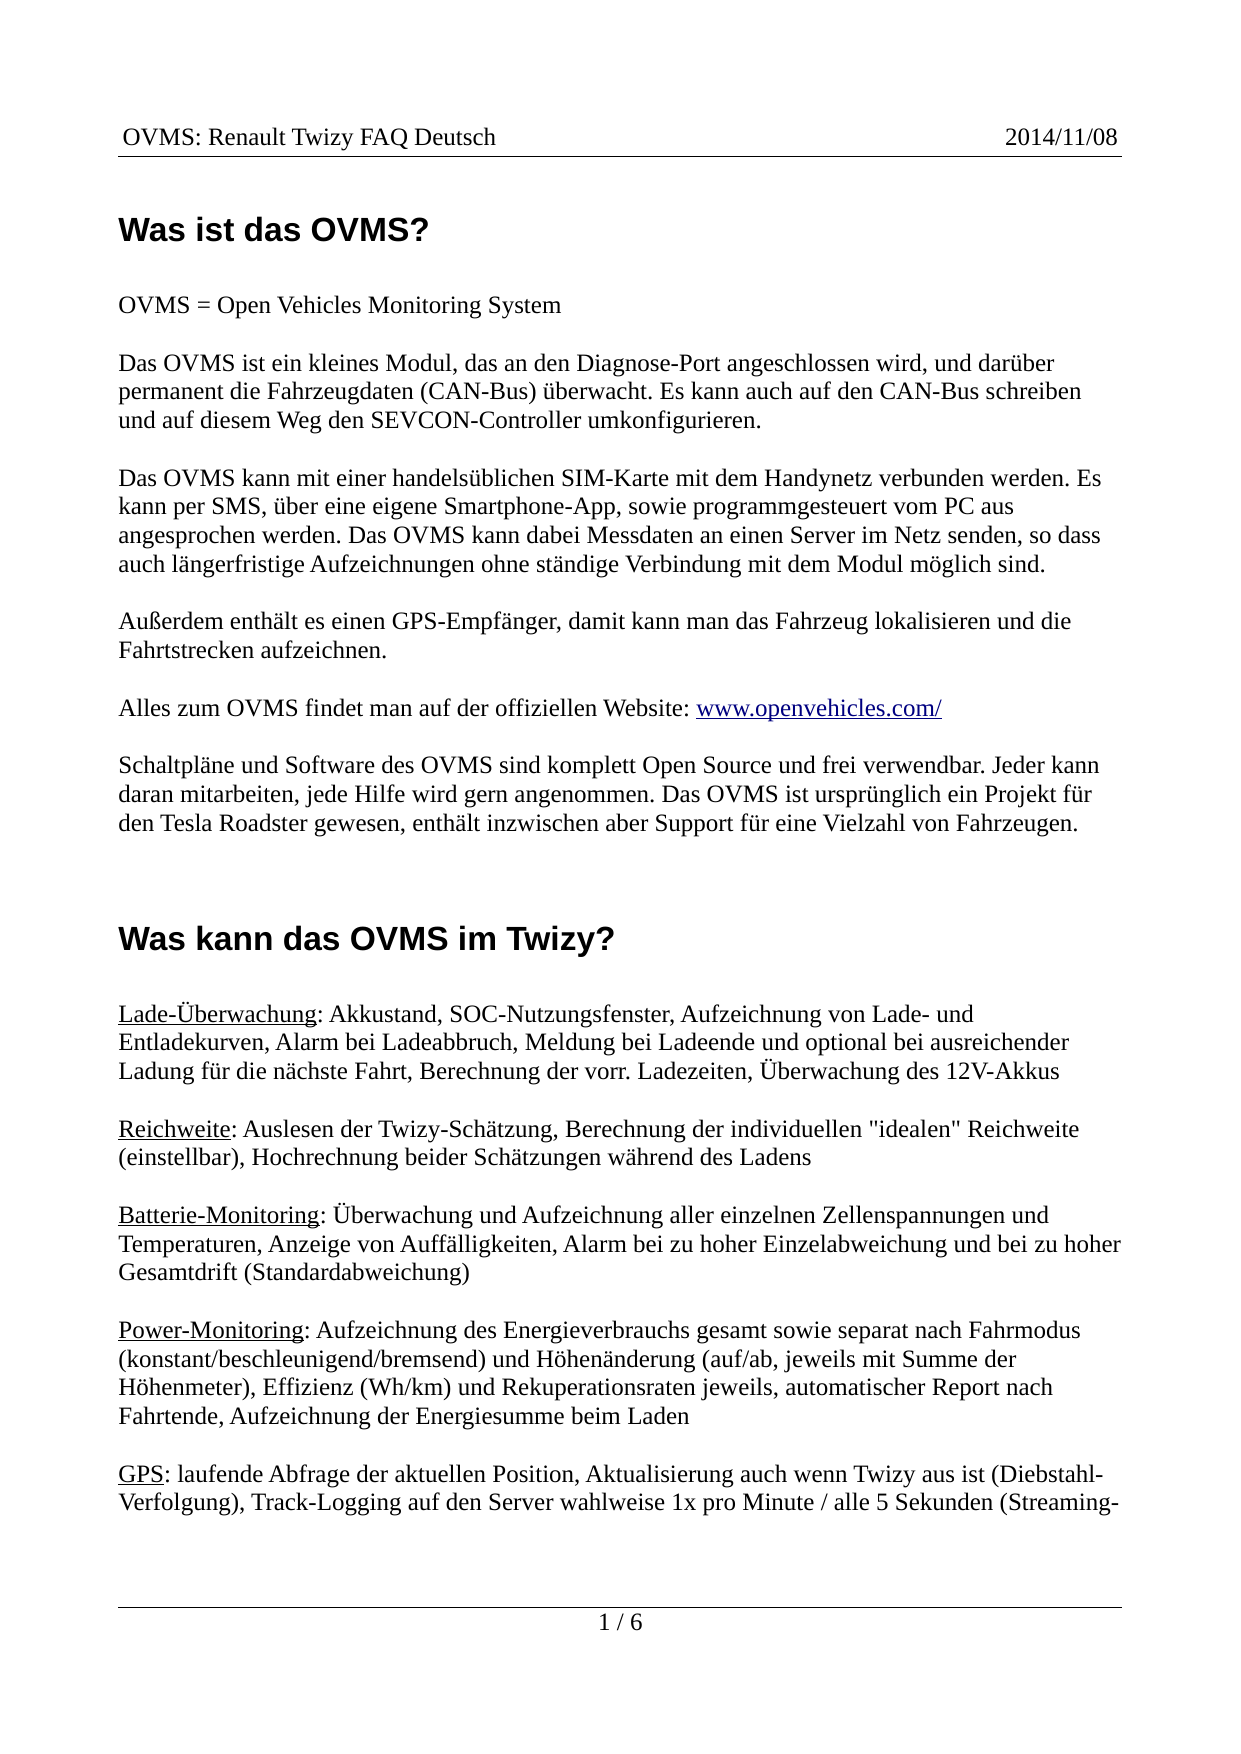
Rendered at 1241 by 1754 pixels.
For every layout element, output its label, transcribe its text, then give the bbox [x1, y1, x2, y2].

text Batterie-Monitoring: Überwachung und Aufzeichnung aller einzelnen Zellenspannungen und Temperaturen, Anzeige von Auffälligkeiten, Alarm bei zu hoher Einzelabweichung und bei zu hoher Gesamtdrift (Standardabweichung) [118, 1200, 1122, 1286]
text Reichweite: Auslesen der Twizy-Schätzung, Berechnung der individuellen "idealen" Reichweite (einstellbar), Hochrechnung beider Schätzungen während des Ladens [118, 1114, 1122, 1171]
text Lade-Überwachung: Akkustand, SOC-Nutzungsfenster, Aufzeichnung von Lade- und Entladekurven, Alarm bei Ladeabbruch, Meldung bei Ladeende und optional bei ausreichender Ladung für die nächste Fahrt, Berechnung der vorr. Ladezeiten, Überwachung des 12V-Akkus [118, 999, 1122, 1085]
text GPS: laufende Abfrage der aktuellen Position, Aktualisierung auch wenn Twizy aus ist (Diebstahl-Verfolgung), Track-Logging auf den Server wahlweise 1x pro Minute / alle 5 Sekunden (Streaming- [118, 1459, 1122, 1516]
subtitle Was kann das OVMS im Twizy? [118, 919, 1122, 957]
subtitle Was ist das OVMS? [118, 210, 1122, 249]
text Schaltpläne und Software des OVMS sind komplett Open Source und frei verwendbar. Jeder kann daran mitarbeiten, jede Hilfe wird gern angenommen. Das OVMS ist ursprünglich ein Projekt für den Tesla Roadster gewesen, enthält inzwischen aber Support für eine Vielzahl von Fahrzeugen. [118, 750, 1122, 836]
text OVMS = Open Vehicles Monitoring System [118, 290, 1122, 319]
text Alles zum OVMS findet man auf der offiziellen Website: www.openvehicles.com/ [118, 693, 1122, 721]
text Power-Monitoring: Aufzeichnung des Energieverbrauchs gesamt sowie separat nach Fahrmodus (konstant/beschleunigend/bremsend) und Höhenänderung (auf/ab, jeweils mit Summe der Höhenmeter), Effizienz (Wh/km) und Rekuperationsraten jeweils, automatischer Report nach Fahrtende, Aufzeichnung der Energiesumme beim Laden [118, 1315, 1122, 1430]
text Außerdem enthält es einen GPS-Empfänger, damit kann man das Fahrzeug lokalisieren und die Fahrtstrecken aufzeichnen. [118, 606, 1122, 664]
text Das OVMS kann mit einer handelsüblichen SIM-Karte mit dem Handynetz verbunden werden. Es kann per SMS, über eine eigene Smartphone-App, sowie programmgesteuert vom PC aus angesprochen werden. Das OVMS kann dabei Messdaten an einen Server im Netz senden, so dass auch längerfristige Aufzeichnungen ohne ständige Verbindung mit dem Modul möglich sind. [118, 463, 1122, 578]
text Das OVMS ist ein kleines Modul, das an den Diagnose-Port angeschlossen wird, und darüber permanent die Fahrzeugdaten (CAN-Bus) überwacht. Es kann auch auf den CAN-Bus schreiben und auf diesem Weg den SEVCON-Controller umkonfigurieren. [118, 348, 1122, 434]
